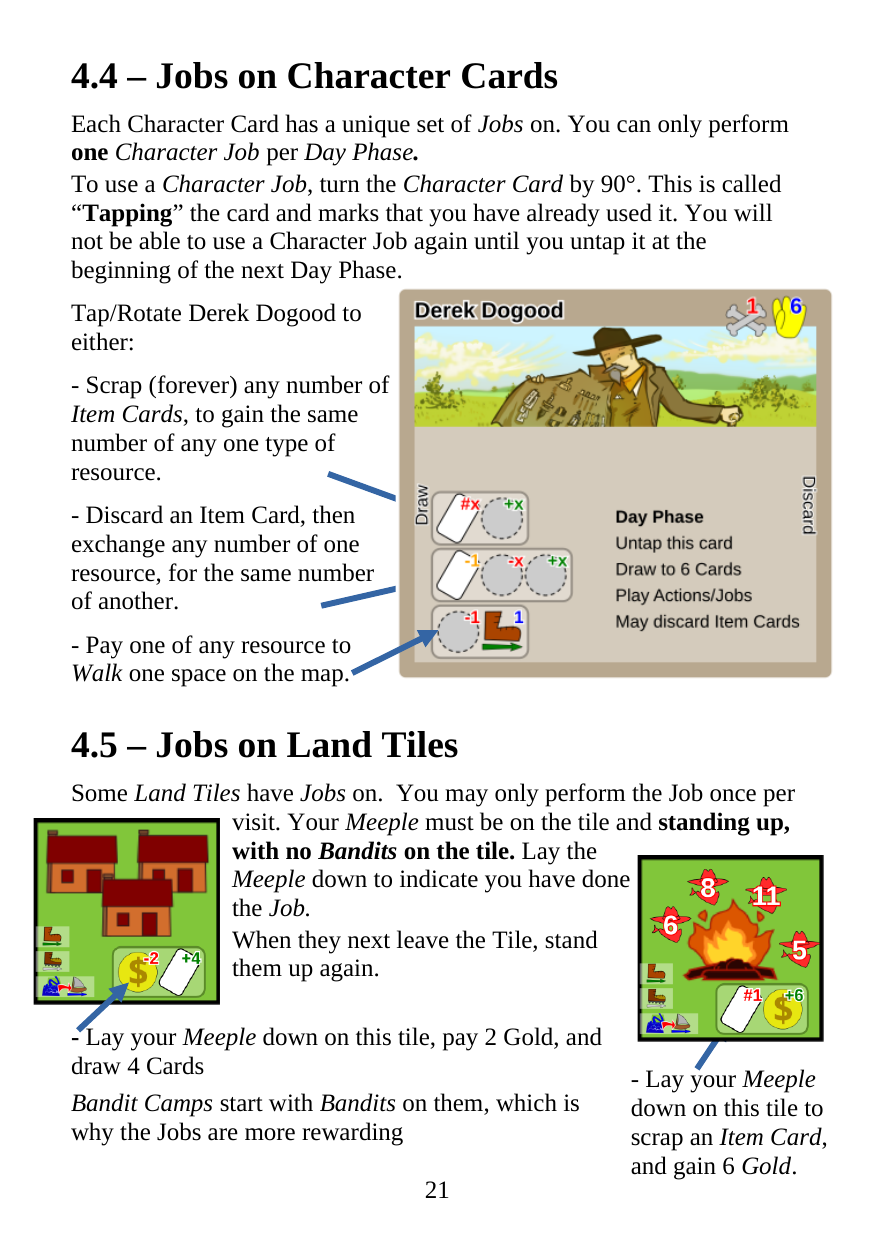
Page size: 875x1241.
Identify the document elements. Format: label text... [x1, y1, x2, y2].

text - Discard an Item Card, then exchange any number of one resource, for the same number of another. [71, 500, 395, 615]
text - Lay your Meeple down on this tile, pay 2 Gold, and draw 4 Cards [71, 1022, 803, 1080]
text - Scrap (forever) any number of Item Cards, to gain the same number of any one type of resource. [71, 371, 395, 486]
text Some Land Tiles have Jobs on. You may only perform the Job once per visit. Your Meeple must be on the tile and standing up, with no Bandits on the tile. Lay the Meeple down to indicate you have done the Job. [71, 778, 803, 922]
text Tap/Rotate Derek Dogood to either: [71, 298, 395, 356]
picture [33, 818, 220, 1005]
text Each Character Card has a unique set of Jobs on. You can only perform one Character Job per Day Phase. [71, 109, 803, 166]
text Bandit Camps start with Bandits on them, which is why the Jobs are more rewarding [71, 1088, 803, 1146]
text - Pay one of any resource to Walk one space on the map. [71, 630, 803, 687]
text To use a Character Job, turn the Character Card by 90°. This is called “Tapping” the card and marks that you have already used it. You will not be able to use a Character Job again until you untap it at the beginning of the next Day Phase. [71, 169, 803, 284]
picture [395, 285, 836, 682]
picture [637, 855, 824, 1042]
subtitle 4.4 – Jobs on Character Cards [71, 53, 803, 96]
text When they next leave the Tile, stand them up again. [220, 925, 637, 982]
subtitle 4.5 – Jobs on Land Tiles [71, 723, 803, 766]
